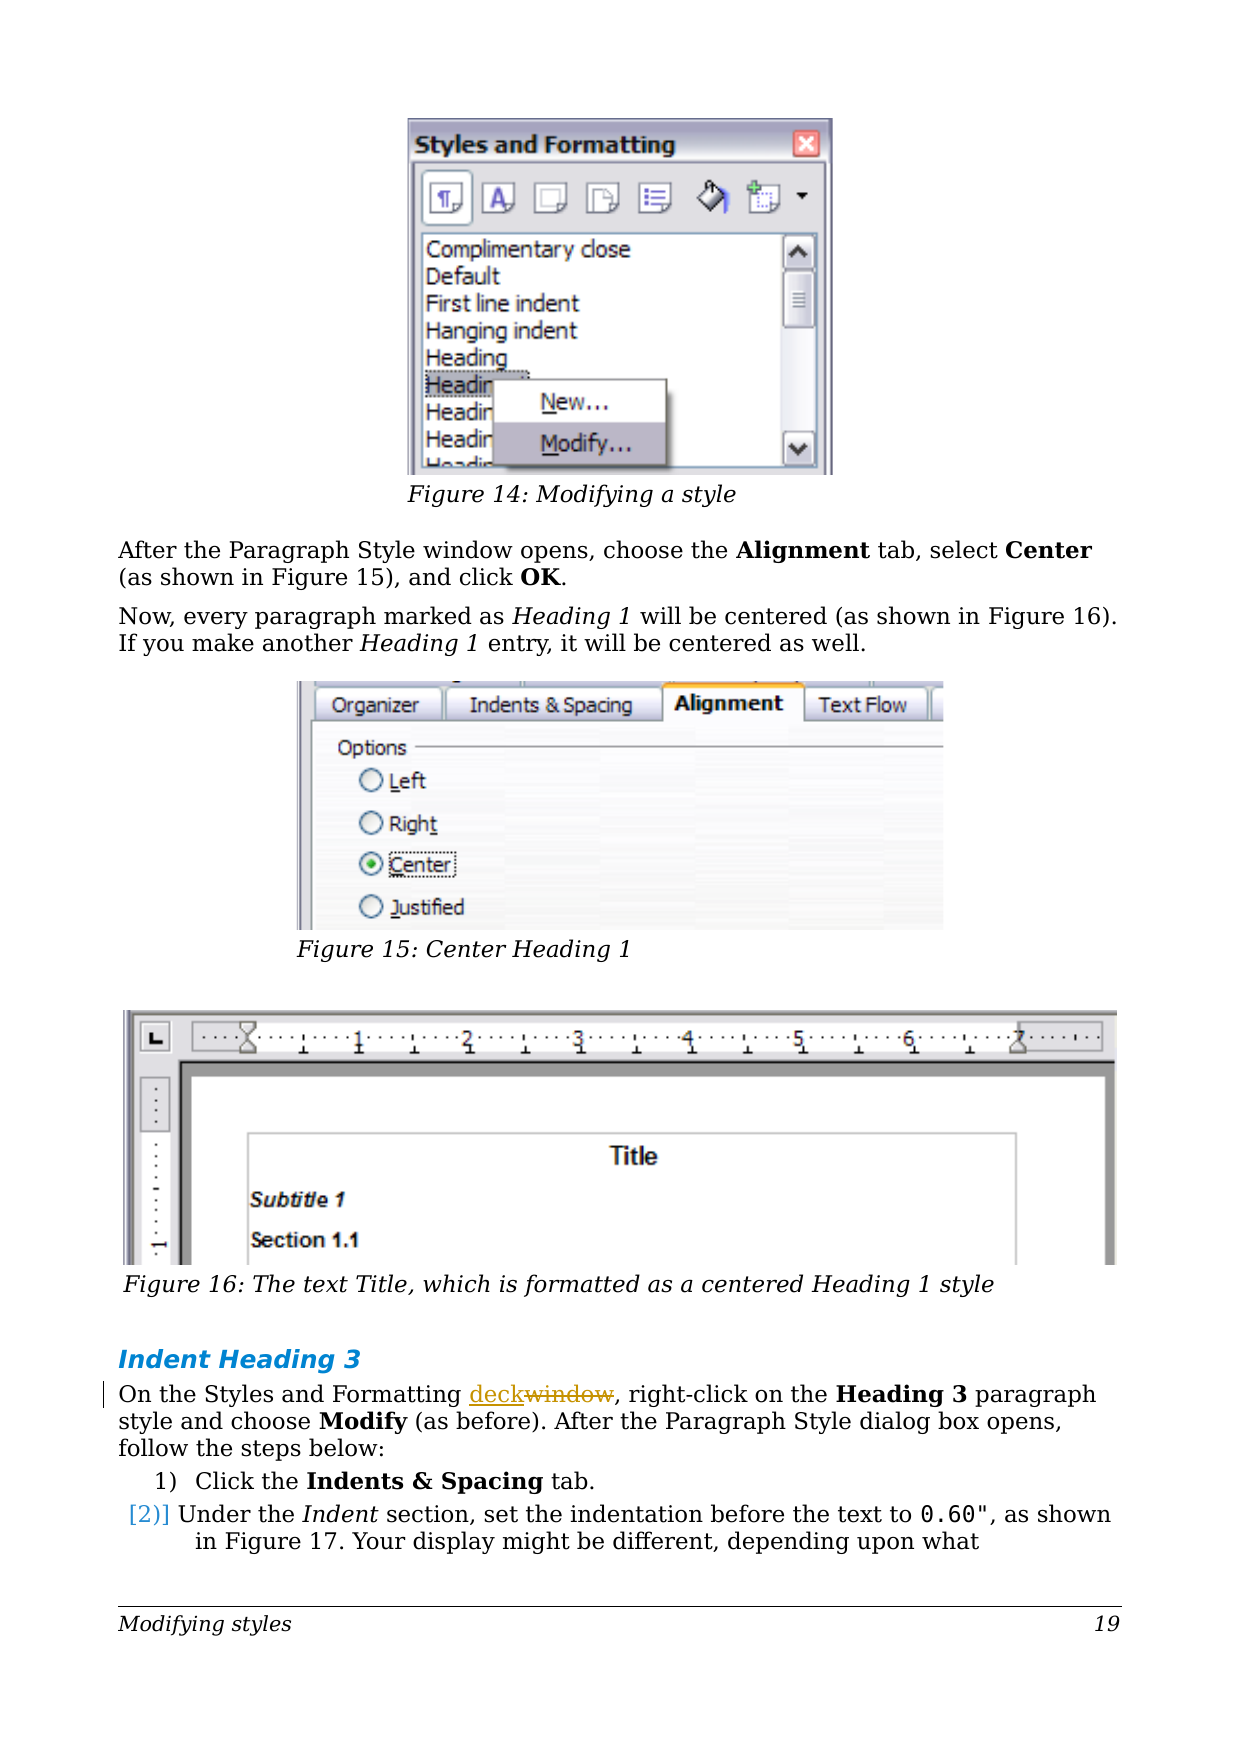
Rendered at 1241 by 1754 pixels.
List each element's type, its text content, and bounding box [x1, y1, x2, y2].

subtitle Indent Heading 3 [118, 1346, 1122, 1375]
text Figure 14: Modifying a style [408, 481, 833, 508]
text Figure 15: Center Heading 1 [297, 936, 943, 963]
list On the Styles and Formatting deck, right-click on the Heading 3 paragraph style and choose Modify (as before). After the Paragraph Style dialog box opens, follow the steps below: [118, 1381, 1122, 1462]
list Under the Indent section, set the indentation before the text to 0.60", as shown in Figure 17. Your display might be different, depending upon what [177, 1501, 1122, 1554]
text After the Paragraph Style window opens, choose the Alignment tab, select Center (as shown in Figure 15), and click OK. [118, 537, 1122, 591]
list Click the Indents & Spacing tab. [177, 1468, 1122, 1495]
text Figure 16: The text Title, which is formatted as a centered Heading 1 style [123, 1271, 1117, 1298]
text Now, every paragraph marked as Heading 1 will be centered (as shown in Figure 16). If you make another Heading 1 entry, it will be centered as well. [118, 603, 1122, 656]
picture [407, 118, 833, 475]
picture [296, 681, 944, 930]
picture [123, 1010, 1117, 1265]
